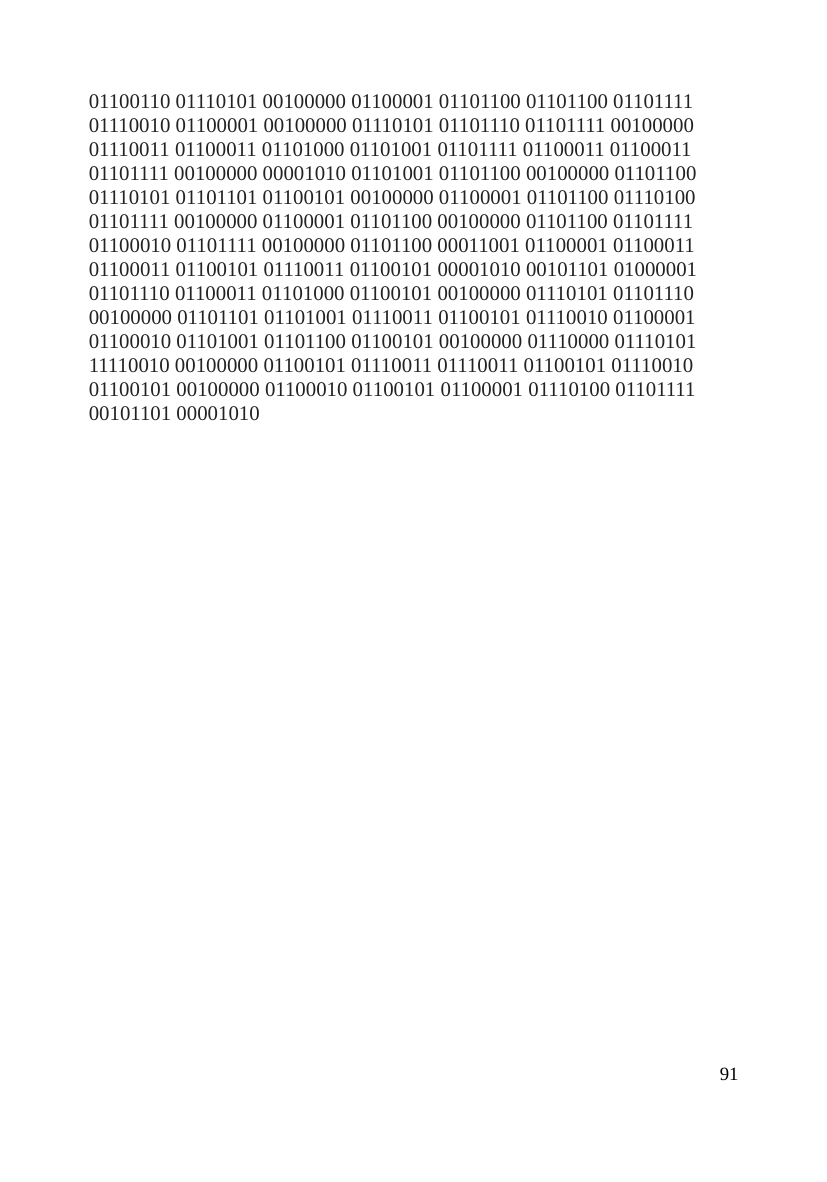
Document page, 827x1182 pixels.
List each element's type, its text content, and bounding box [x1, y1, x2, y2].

subtitle 01100110 01110101 00100000 01100001 01101100 01101100 01101111 01110010 01100001 00100000 01110101 01101110 01101111 00100000 01110011 01100011 01101000 01101001 01101111 01100011 01100011 01101111 00100000 00001010 01101001 01101100 00100000 01101100 01110101 01101101 01100101 00100000 01100001 01101100 01110100 01101111 00100000 01100001 01101100 00100000 01101100 01101111 01100010 01101111 00100000 01101100 00011001 01100001 01100011 01100011 01100101 01110011 01100101 00001010 00101101 01000001 01101110 01100011 01101000 01100101 00100000 01110101 01101110 00100000 01101101 01101001 01110011 01100101 01110010 01100001 01100010 01101001 01101100 01100101 00100000 01110000 01110101 11110010 00100000 01100101 01110011 01110011 01100101 01110010 01100101 00100000 01100010 01100101 01100001 01110100 01101111 00101101 00001010 [88, 88, 738, 425]
